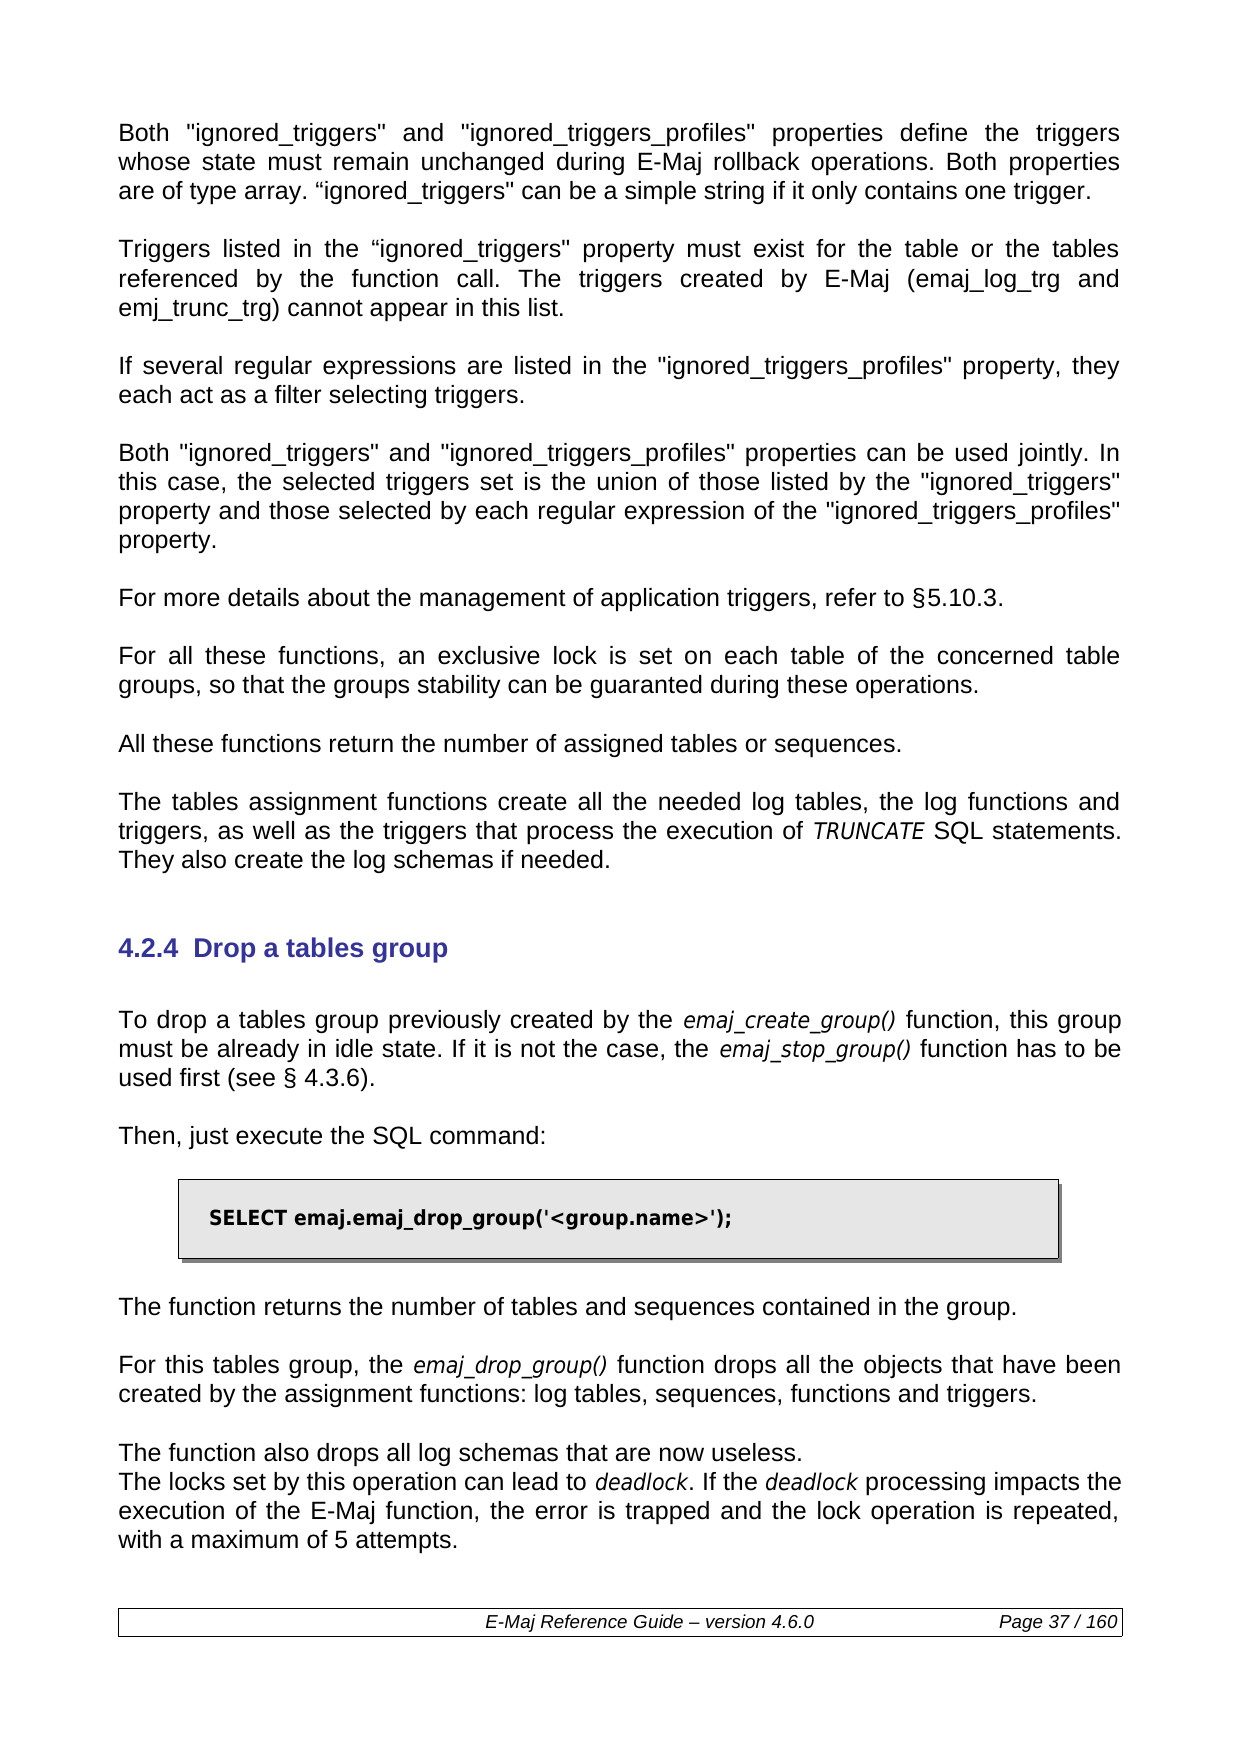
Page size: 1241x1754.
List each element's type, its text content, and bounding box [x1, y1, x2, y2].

text For more details about the management of application triggers, refer to §5.10.3. [118, 583, 1122, 612]
text All these functions return the number of assigned tables or sequences. [118, 728, 1122, 757]
text For all these functions, an exclusive lock is set on each table of the concerned table groups, so that the groups stability can be guaranted during these operations. [118, 641, 1122, 699]
text SELECT emaj.emaj_drop_group('<group.name>'); [179, 1203, 1058, 1228]
text Both "ignored_triggers" and "ignored_triggers_profiles" properties can be used jointly. In this case, the selected triggers set is the union of those listed by the "ignored_triggers" property and those selected by each regular expression of the "ignored_triggers_profiles" property. [118, 438, 1122, 554]
text The function also drops all log schemas that are now useless. [118, 1437, 1122, 1466]
text The tables assignment functions create all the needed log tables, the log functions and triggers, as well as the triggers that process the execution of TRUNCATE SQL statements. They also create the log schemas if needed. [118, 787, 1122, 874]
text For this tables group, the emaj_drop_group() function drops all the objects that have been created by the assignment functions: log tables, sequences, functions and triggers. [118, 1350, 1122, 1408]
text Triggers listed in the “ignored_triggers" property must exist for the table or the tables referenced by the function call. The triggers created by E-Maj (emaj_log_trg and emj_trunc_trg) cannot appear in this list. [118, 234, 1122, 322]
text To drop a tables group previously created by the emaj_create_group() function, this group must be already in idle state. If it is not the case, the emaj_stop_group() function has to be used first (see § 4.3.6). [118, 1004, 1122, 1092]
text Both "ignored_triggers" and "ignored_triggers_profiles" properties define the triggers whose state must remain unchanged during E-Maj rollback operations. Both properties are of type array. “ignored_triggers" can be a simple string if it only contains one trigger. [118, 118, 1122, 205]
text The locks set by this operation can lead to deadlock. If the deadlock processing impacts the execution of the E-Maj function, the error is trapped and the lock operation is repeated, with a maximum of 5 attempts. [118, 1466, 1122, 1554]
text If several regular expressions are listed in the "ignored_triggers_profiles" property, they each act as a filter selecting triggers. [118, 351, 1122, 409]
subtitle Drop a tables group [118, 932, 1122, 963]
text Then, just execute the SQL command: [118, 1121, 1122, 1150]
text The function returns the number of tables and sequences contained in the group. [118, 1292, 1122, 1321]
